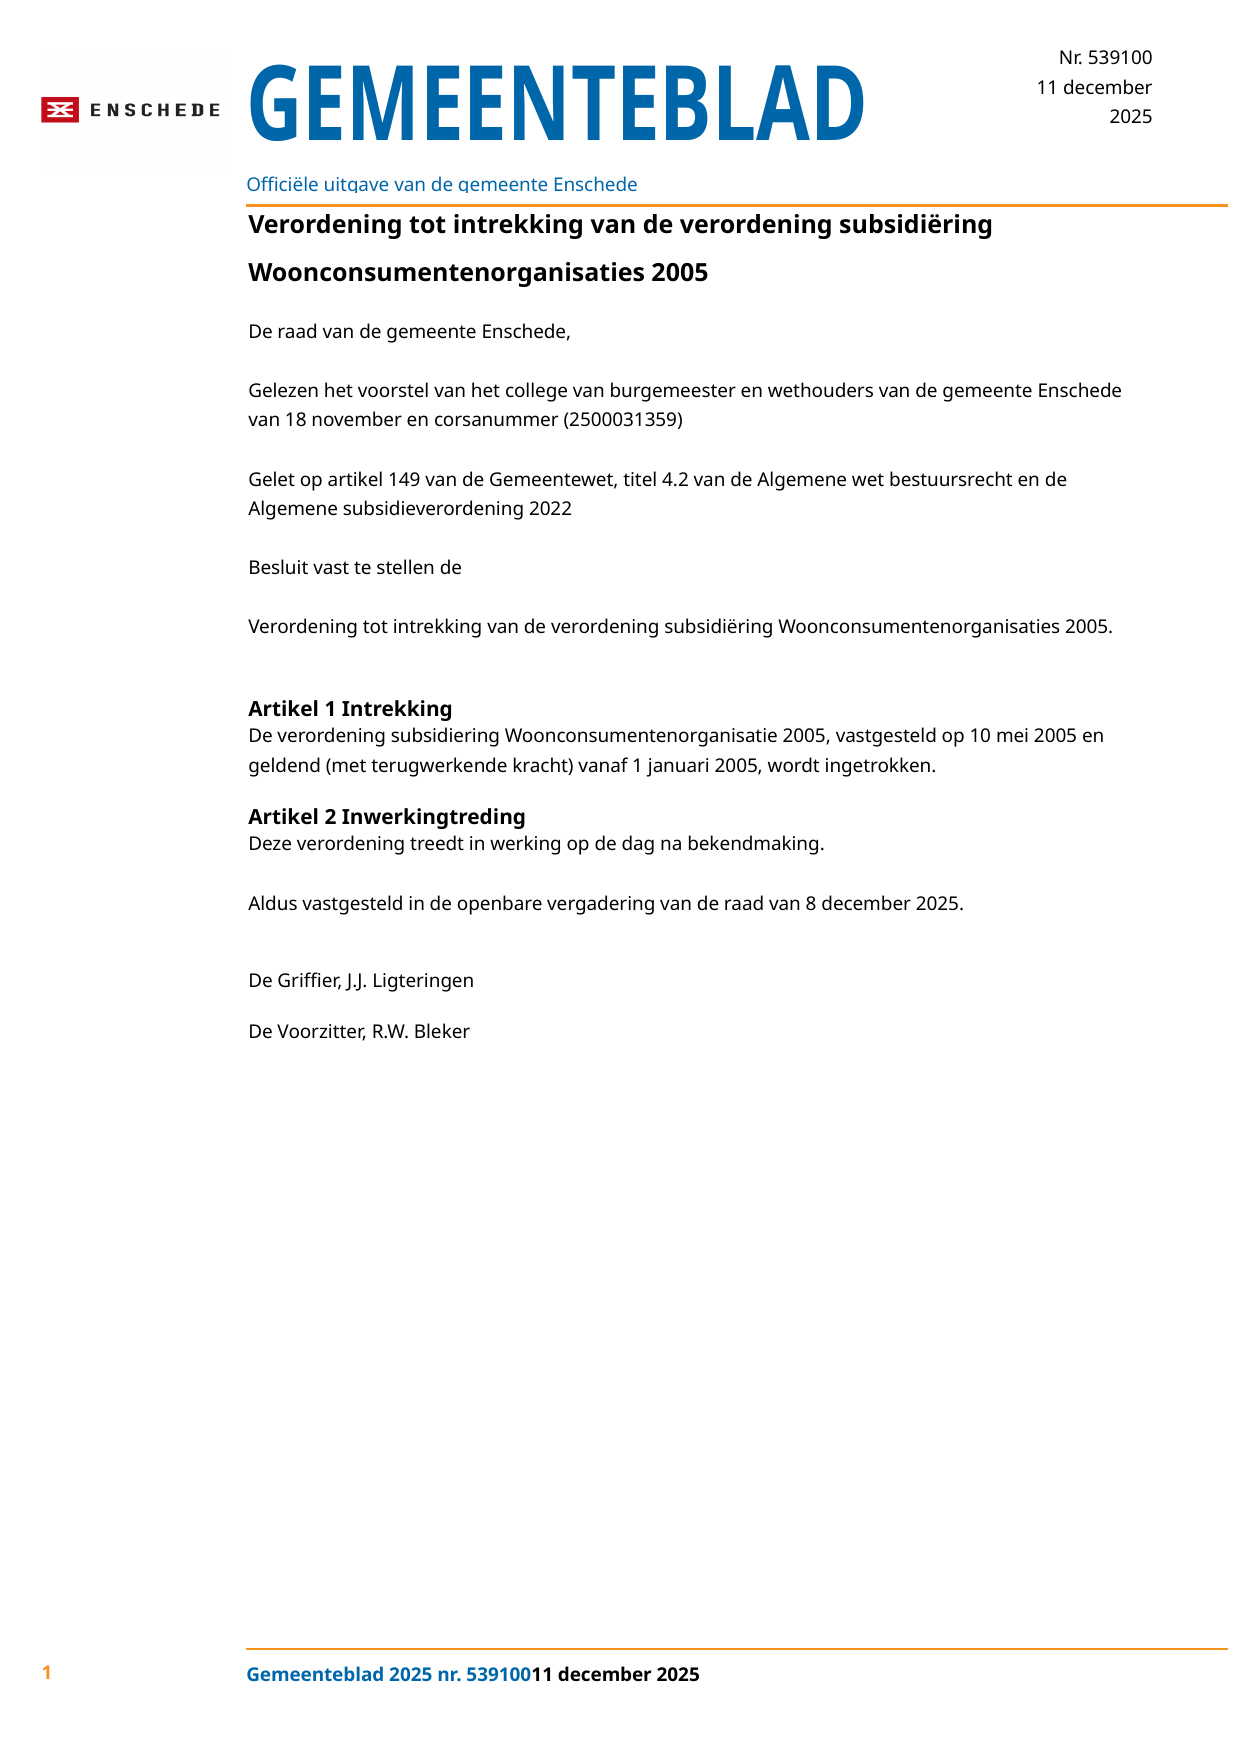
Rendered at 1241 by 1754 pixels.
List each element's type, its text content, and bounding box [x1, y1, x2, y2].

text Deze verordening treedt in werking op de dag na bekendmaking. [248, 831, 1152, 856]
text Artikel 2 Inwerkingtreding [248, 802, 1152, 831]
text De Voorzitter, R.W. Bleker [248, 1018, 1152, 1044]
text Verordening tot intrekking van de verordening subsidiëring Woonconsumentenorganisaties 2005 [248, 207, 1152, 288]
text Artikel 1 Intrekking [248, 694, 1152, 722]
text Verordening tot intrekking van de verordening subsidiëring Woonconsumentenorganisaties 2005. [248, 614, 1152, 639]
text De verordening subsidiering Woonconsumentenorganisatie 2005, vastgesteld op 10 mei 2005 en geldend (met terugwerkende kracht) vanaf 1 januari 2005, wordt ingetrokken. [248, 722, 1152, 777]
text De raad van de gemeente Enschede, [248, 318, 1152, 344]
picture [41, 47, 231, 172]
text Gelezen het voorstel van het college van burgemeester en wethouders van de gemeente Enschede van 18 november en corsanummer (2500031359) [248, 377, 1152, 432]
text De Griffier, J.J. Ligteringen [248, 967, 1152, 993]
text Aldus vastgesteld in de openbare vergadering van de raad van 8 december 2025. [248, 890, 1152, 916]
text Gelet op artikel 149 van de Gemeentewet, titel 4.2 van de Algemene wet bestuursrecht en de Algemene subsidieverordening 2022 [248, 466, 1152, 521]
text Besluit vast te stellen de [248, 554, 1152, 580]
